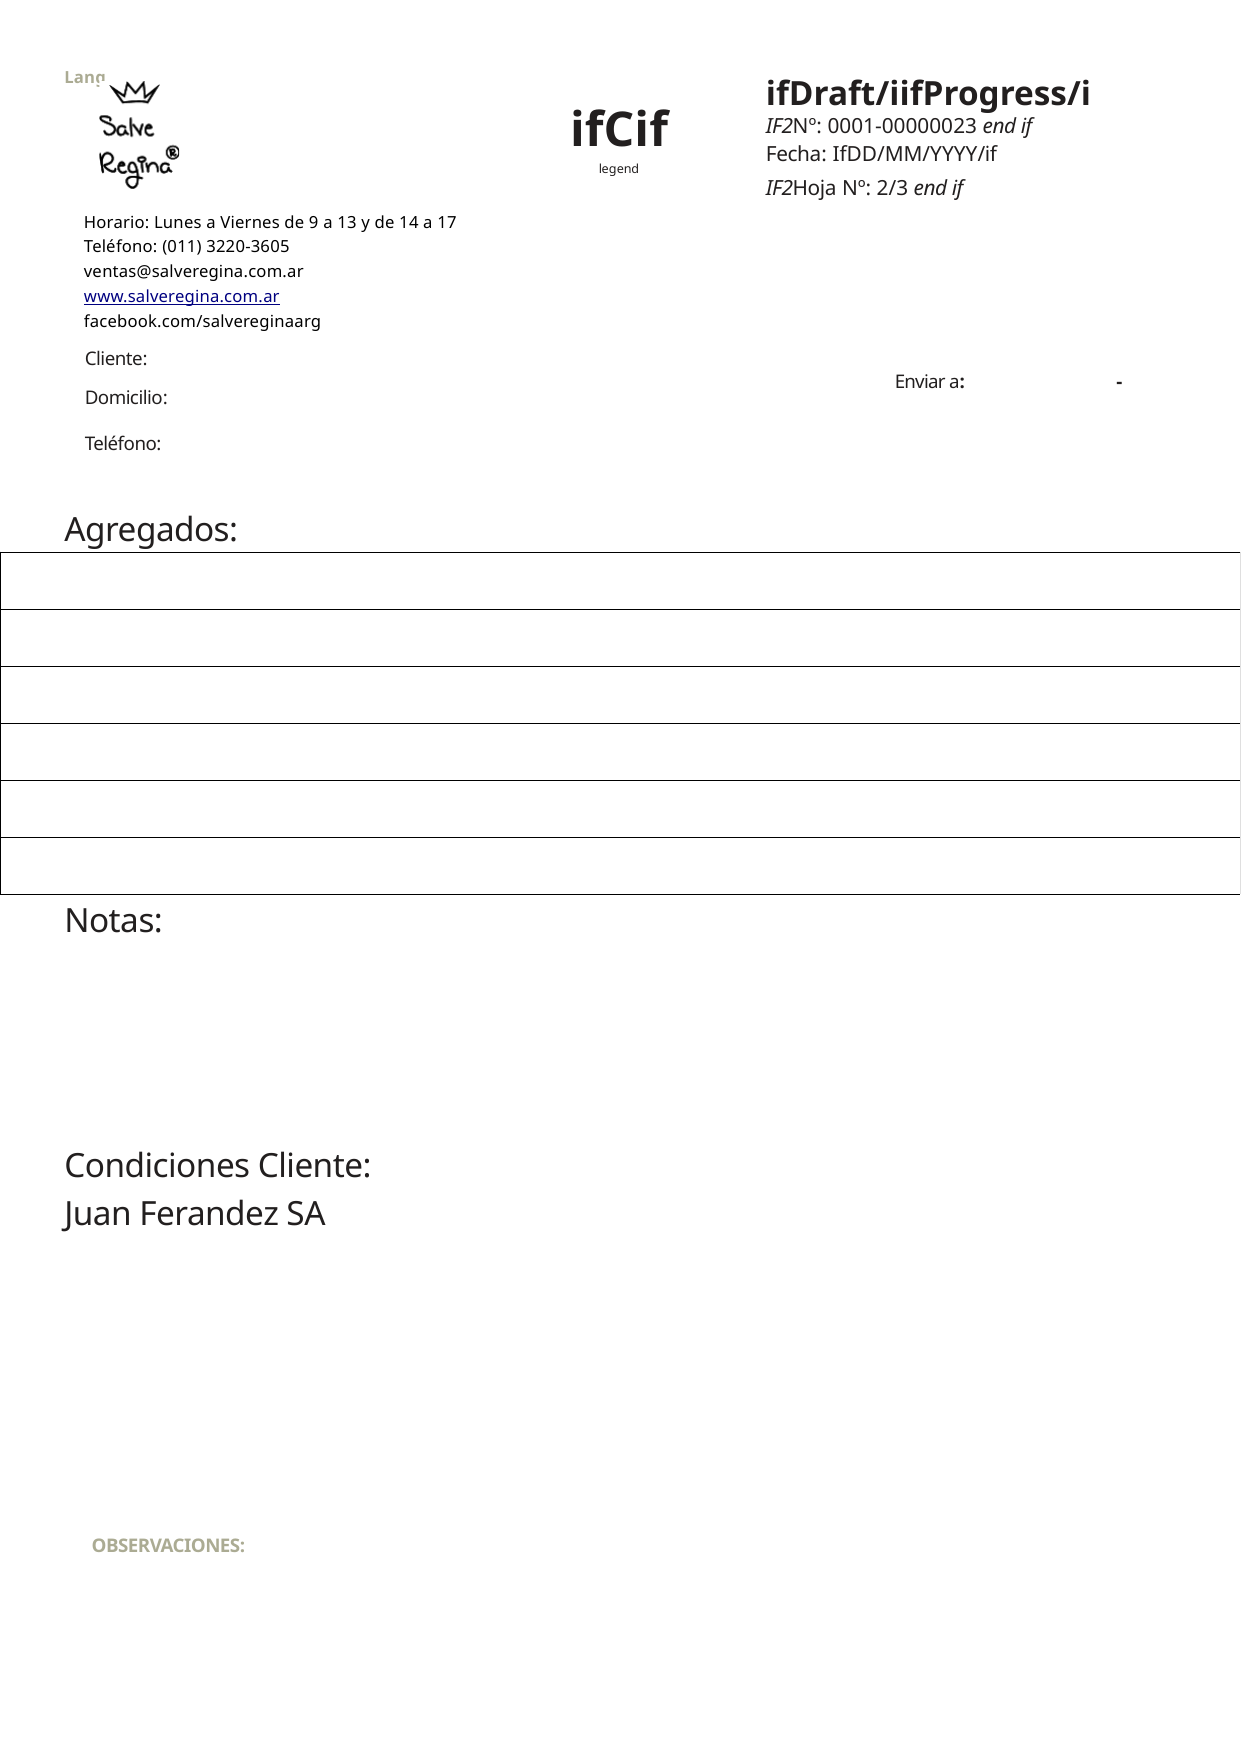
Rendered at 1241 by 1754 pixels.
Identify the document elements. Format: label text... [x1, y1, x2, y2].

table_cell [1, 610, 1240, 666]
text Condiciones Cliente: [64, 1141, 1240, 1187]
table_cell [1, 724, 1240, 779]
table_cell [1, 781, 1240, 837]
table_header [1, 553, 1240, 609]
text Juan Ferandez SA [64, 1190, 1240, 1236]
table_cell [1, 667, 1240, 723]
text Notas: [64, 897, 1240, 942]
picture [99, 81, 180, 189]
table_cell [1, 838, 1240, 893]
text Agregados: [64, 506, 1240, 552]
